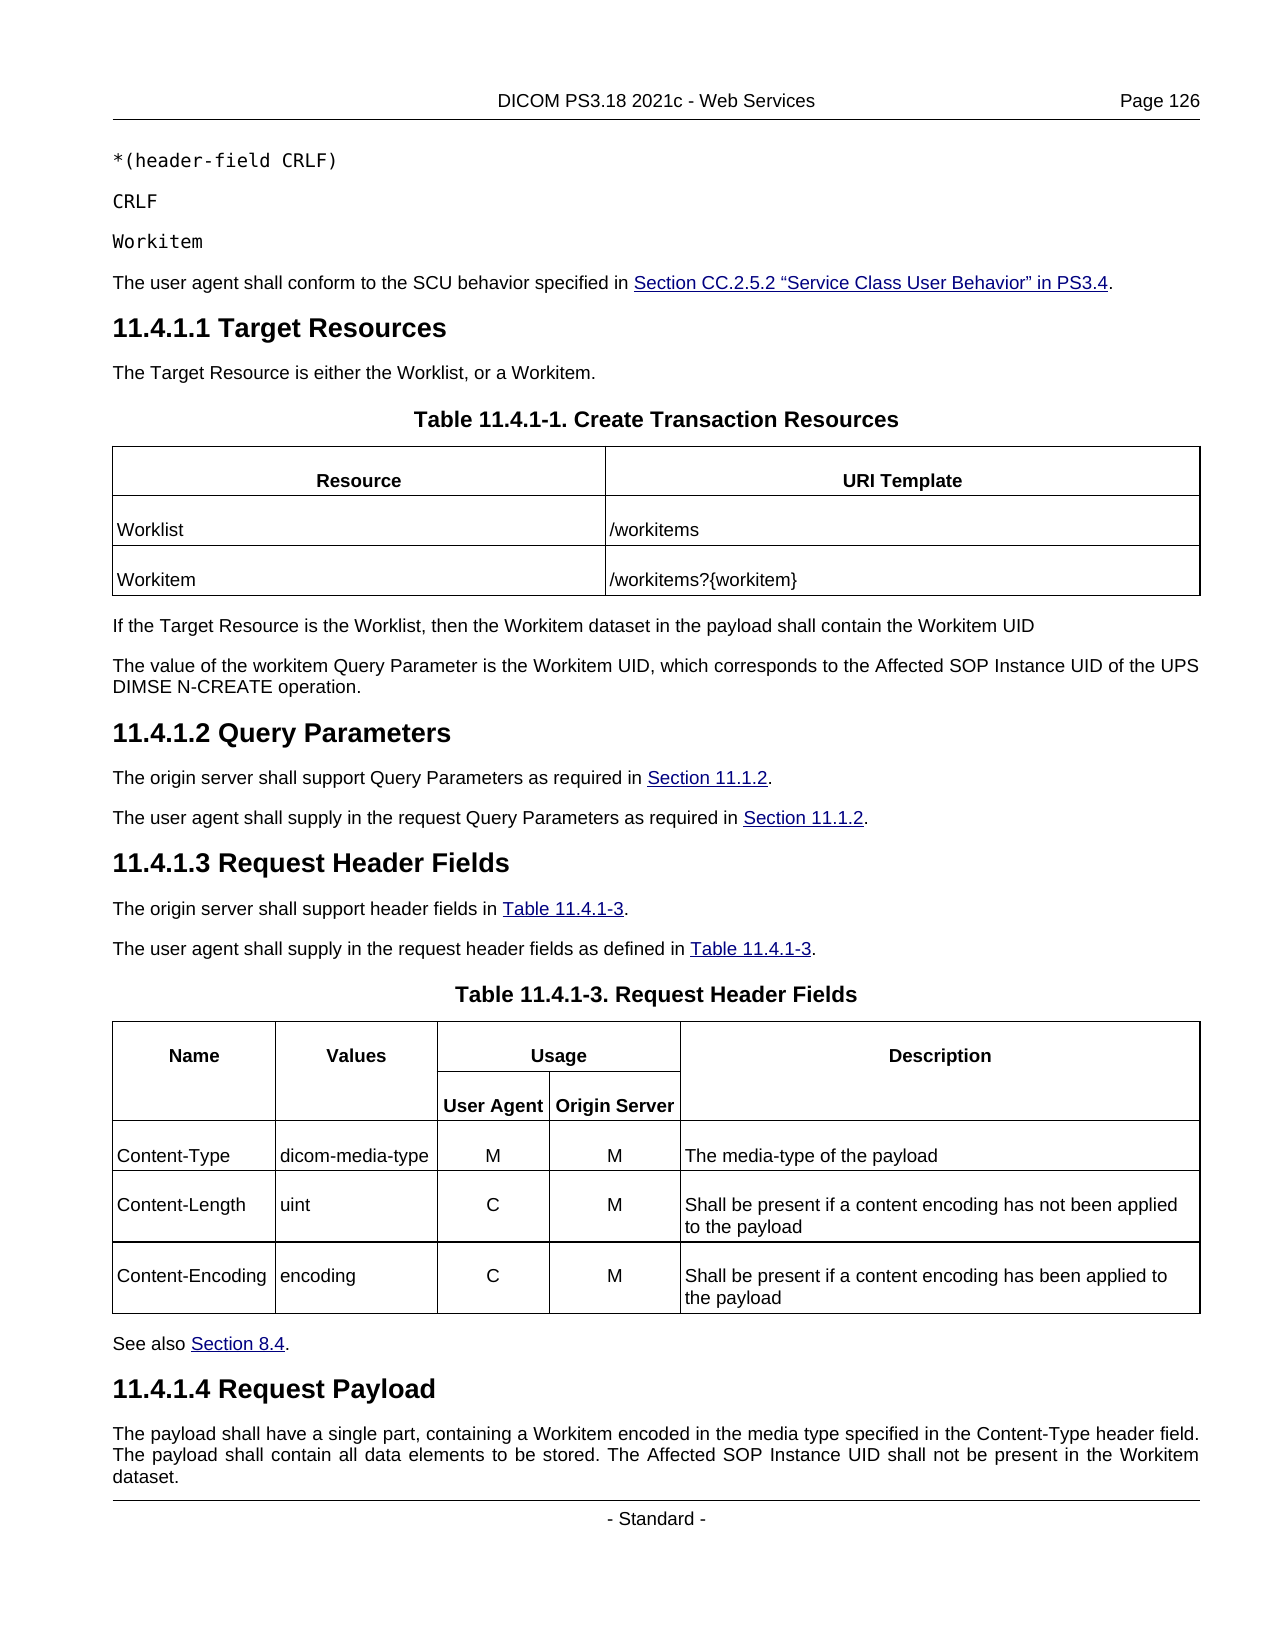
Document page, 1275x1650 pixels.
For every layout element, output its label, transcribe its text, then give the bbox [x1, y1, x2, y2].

text The origin server shall support Query Parameters as required in Section 11.1.2. [112, 767, 1200, 788]
text Table 11.4.1-1. Create Transaction Resources [112, 406, 1200, 432]
text 11.4.1.4 Request Payload [112, 1373, 1200, 1404]
text The origin server shall support header fields in Table 11.4.1-3. [112, 897, 1200, 919]
table_header Description [681, 1022, 1199, 1120]
table_cell C [438, 1171, 549, 1241]
table_cell Content-Type [113, 1121, 275, 1170]
table_cell M [550, 1243, 680, 1313]
table_cell C [438, 1243, 549, 1313]
table_cell Content-Encoding [113, 1243, 275, 1313]
text The user agent shall supply in the request Query Parameters as required in Section 11.1.2. [112, 807, 1200, 828]
table_cell Shall be present if a content encoding has not been applied to the payload [681, 1171, 1199, 1241]
text If the Target Resource is the Worklist, then the Workitem dataset in the payload shall contain the Workitem UID [112, 614, 1200, 636]
table_cell dicom-media-type [276, 1121, 437, 1170]
table_cell Workitem [113, 546, 605, 595]
text The value of the workitem Query Parameter is the Workitem UID, which corresponds to the Affected SOP Instance UID of the UPS DIMSE N-CREATE operation. [112, 655, 1200, 698]
table_header Resource [113, 447, 605, 495]
table_header Name [113, 1022, 275, 1120]
table_header URI Template [606, 447, 1199, 495]
text The user agent shall supply in the request header fields as defined in Table 11.4.1-3. [112, 938, 1200, 959]
table_header Usage [438, 1022, 680, 1071]
table_cell M [438, 1121, 549, 1170]
text The payload shall have a single part, containing a Workitem encoded in the media type specified in the Content-Type header field. The payload shall contain all data elements to be stored. The Affected SOP Instance UID shall not be present in the Workitem dataset. [112, 1423, 1200, 1487]
table_cell M [550, 1121, 680, 1170]
text CRLF [112, 191, 1200, 212]
text 11.4.1.2 Query Parameters [112, 717, 1200, 748]
table_cell uint [276, 1171, 437, 1241]
table_cell Shall be present if a content encoding has been applied to the payload [681, 1243, 1199, 1313]
text 11.4.1.3 Request Header Fields [112, 847, 1200, 878]
text Table 11.4.1-3. Request Header Fields [112, 982, 1200, 1007]
table_cell Worklist [113, 496, 605, 545]
table_cell /workitems [606, 496, 1199, 545]
text The Target Resource is either the Worklist, or a Workitem. [112, 362, 1200, 384]
table_cell encoding [276, 1243, 437, 1313]
text See also Section 8.4. [112, 1332, 1200, 1354]
table_cell User Agent [438, 1072, 549, 1120]
text 11.4.1.1 Target Resources [112, 312, 1200, 343]
text Workitem [112, 231, 1200, 253]
table_cell /workitems?{workitem} [606, 546, 1199, 595]
text *(header-field CRLF) [112, 150, 1200, 172]
text The user agent shall conform to the SCU behavior specified in Section CC.2.5.2 “Service Class User Behavior” in PS3.4. [112, 272, 1200, 293]
table_cell The media-type of the payload [681, 1121, 1199, 1170]
table_cell Content-Length [113, 1171, 275, 1241]
table_cell M [550, 1171, 680, 1241]
table_header Values [276, 1022, 437, 1120]
table_cell Origin Server [550, 1072, 680, 1120]
